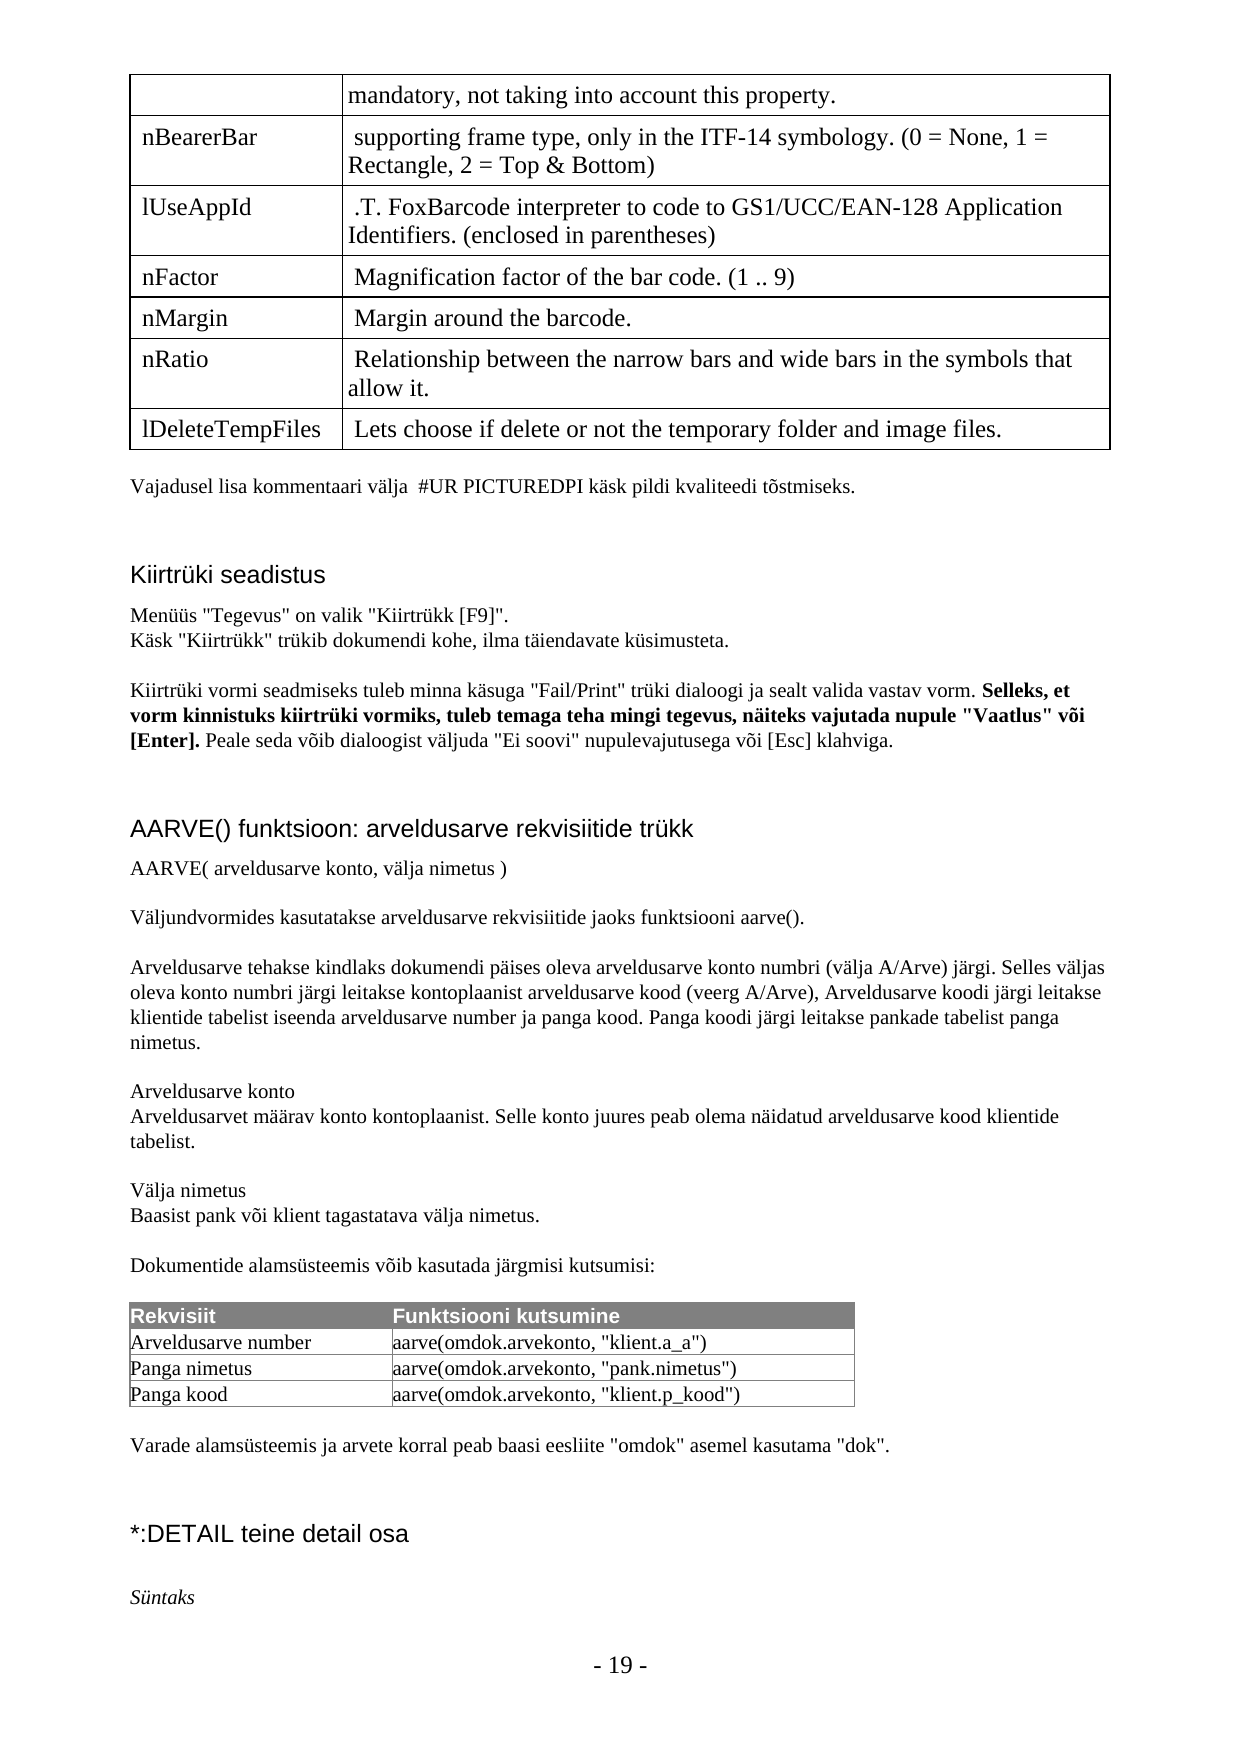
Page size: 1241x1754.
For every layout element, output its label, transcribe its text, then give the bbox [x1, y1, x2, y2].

table_cell lDeleteTempFiles [131, 409, 342, 449]
table_cell .T. FoxBarcode interpreter to code to GS1/UCC/EAN-128 Application Identifiers. (enclosed in parentheses) [343, 186, 1109, 255]
text Varade alamsüsteemis ja arvete korral peab baasi eesliite "omdok" asemel kasutama "dok". [130, 1432, 1110, 1457]
table_cell aarve(omdok.arvekonto, "klient.a_a") [393, 1329, 854, 1354]
table_cell Panga kood [131, 1381, 392, 1406]
table_cell aarve(omdok.arvekonto, "pank.nimetus") [393, 1355, 854, 1380]
text Kiirtrüki vormi seadmiseks tuleb minna käsuga "Fail/Print" trüki dialoogi ja sealt valida vastav vorm. Selleks, et vorm kinnistuks kiirtrüki vormiks, tuleb temaga teha mingi tegevus, näiteks vajutada nupule "Vaatlus" või [Enter]. Peale seda võib dialoogist väljuda "Ei soovi" nupulevajutusega või [Esc] klahviga. [130, 677, 1110, 752]
text Süntaks [130, 1585, 1110, 1609]
table_cell Margin around the barcode. [343, 298, 1109, 338]
table_cell Arveldusarve number [131, 1329, 392, 1354]
text Arveldusarve tehakse kindlaks dokumendi päises oleva arveldusarve konto numbri (välja A/Arve) järgi. Selles väljas oleva konto numbri järgi leitakse kontoplaanist arveldusarve kood (veerg A/Arve), Arveldusarve koodi järgi leitakse klientide tabelist iseenda arveldusarve number ja panga kood. Panga koodi järgi leitakse pankade tabelist panga nimetus. [130, 954, 1110, 1054]
text Dokumentide alamsüsteemis võib kasutada järgmisi kutsumisi: [130, 1252, 1110, 1277]
text Välja nimetus [130, 1178, 1110, 1202]
table_cell nBearerBar [131, 116, 342, 185]
table_cell lUseAppId [131, 186, 342, 255]
subtitle AARVE() funktsioon: arveldusarve rekvisiitide trükk [130, 814, 1110, 843]
text Arveldusarvet määrav konto kontoplaanist. Selle konto juures peab olema näidatud arveldusarve kood klientide tabelist. [130, 1103, 1110, 1153]
table_cell supporting frame type, only in the ITF-14 symbology. (0 = None, 1 = Rectangle, 2 = Top & Bottom) [343, 116, 1109, 185]
text Arveldusarve konto [130, 1079, 1110, 1103]
subtitle *:DETAIL teine detail osa [130, 1519, 1110, 1548]
table_cell [131, 75, 342, 115]
subtitle Kiirtrüki seadistus [130, 561, 1110, 589]
table_cell nRatio [131, 339, 342, 408]
table_cell Lets choose if delete or not the temporary folder and image files. [343, 409, 1109, 449]
table_cell nMargin [131, 298, 342, 338]
table_cell mandatory, not taking into account this property. [343, 75, 1109, 115]
table_header Rekvisiit [131, 1303, 392, 1328]
text Menüüs "Tegevus" on valik "Kiirtrükk [F9]". [130, 602, 1110, 627]
text AARVE( arveldusarve konto, välja nimetus ) [130, 856, 1110, 879]
table_cell aarve(omdok.arvekonto, "klient.p_kood") [393, 1381, 854, 1406]
table_header Funktsiooni kutsumine [393, 1303, 854, 1328]
table_cell Relationship between the narrow bars and wide bars in the symbols that allow it. [343, 339, 1109, 408]
text Baasist pank või klient tagastatava välja nimetus. [130, 1202, 1110, 1227]
table_cell Panga nimetus [131, 1355, 392, 1380]
text Käsk "Kiirtrükk" trükib dokumendi kohe, ilma täiendavate küsimusteta. [130, 627, 1110, 652]
table_cell nFactor [131, 256, 342, 296]
text Vajadusel lisa kommentaari välja #UR PICTUREDPI käsk pildi kvaliteedi tõstmiseks. [130, 474, 1110, 498]
table_cell Magnification factor of the bar code. (1 .. 9) [343, 256, 1109, 296]
text Väljundvormides kasutatakse arveldusarve rekvisiitide jaoks funktsiooni aarve(). [130, 904, 1110, 929]
